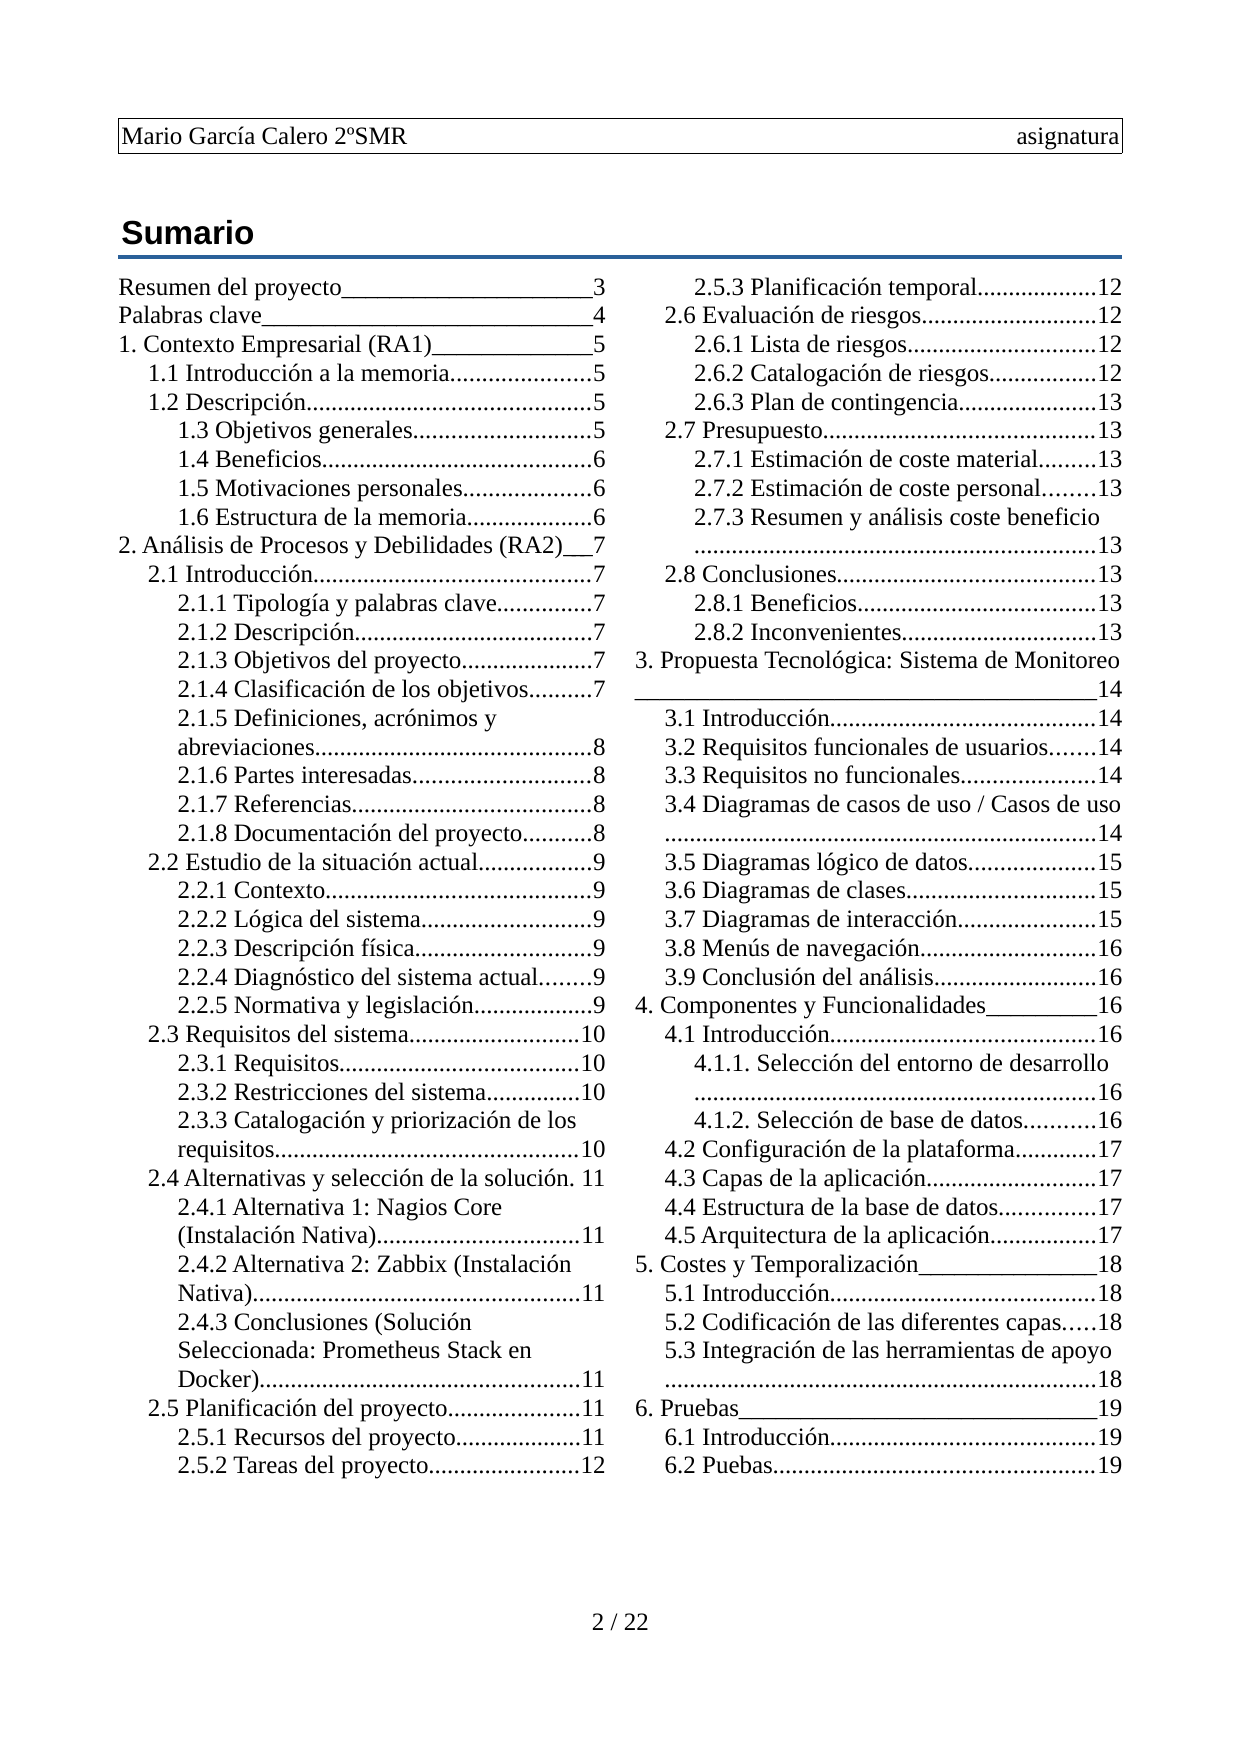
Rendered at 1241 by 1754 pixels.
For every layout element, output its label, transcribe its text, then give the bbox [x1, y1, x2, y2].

text 2.7.2 Estimación de coste personal 13 [694, 473, 1122, 502]
text 2.4.2 Alternativa 2: Zabbix (Instalación Nativa) 11 [177, 1249, 605, 1307]
text 1.2 Descripción 5 [148, 387, 605, 416]
text 4.1 Introducción 16 [664, 1019, 1122, 1048]
text 1.1 Introducción a la memoria 5 [148, 358, 605, 387]
text 2.1.6 Partes interesadas 8 [177, 761, 605, 789]
text 6. Pruebas 19 [635, 1393, 1122, 1422]
text 3.1 Introducción 14 [664, 703, 1122, 732]
text Palabras clave 4 [118, 301, 605, 329]
text 2.5.3 Planificación temporal 12 [694, 272, 1122, 301]
text 2.3.1 Requisitos 10 [177, 1048, 605, 1077]
text 2.3.2 Restricciones del sistema 10 [177, 1077, 605, 1106]
text 2.2.3 Descripción física 9 [177, 933, 605, 962]
text 2.2 Estudio de la situación actual 9 [148, 847, 605, 876]
text 1.4 Beneficios 6 [177, 444, 605, 473]
text 3.4 Diagramas de casos de uso / Casos de uso 14 [664, 789, 1122, 847]
text 5.1 Introducción 18 [664, 1278, 1122, 1307]
text 2.8.1 Beneficios 13 [694, 588, 1122, 617]
text 1.3 Objetivos generales 5 [177, 416, 605, 444]
text 2.6.1 Lista de riesgos 12 [694, 329, 1122, 358]
text 5. Costes y Temporalización 18 [635, 1249, 1122, 1278]
subtitle Sumario [118, 210, 1122, 255]
text 1.5 Motivaciones personales 6 [177, 473, 605, 502]
text 2.2.5 Normativa y legislación 9 [177, 991, 605, 1019]
text 1.6 Estructura de la memoria 6 [177, 502, 605, 531]
text 2.6 Evaluación de riesgos 12 [664, 301, 1122, 329]
text 2.7 Presupuesto 13 [664, 416, 1122, 444]
text 2.1.4 Clasificación de los objetivos 7 [177, 674, 605, 703]
text 2.4.1 Alternativa 1: Nagios Core (Instalación Nativa) 11 [177, 1192, 605, 1249]
text 2.3.3 Catalogación y priorización de los requisitos 10 [177, 1106, 605, 1163]
text 4. Componentes y Funcionalidades 16 [635, 991, 1122, 1019]
text 2.4.3 Conclusiones (Solución Seleccionada: Prometheus Stack en Docker) 11 [177, 1307, 605, 1393]
text 3.8 Menús de navegación 16 [664, 933, 1122, 962]
text 2.1.3 Objetivos del proyecto 7 [177, 646, 605, 674]
text 2.4 Alternativas y selección de la solución 11 [148, 1163, 605, 1192]
text 2.6.3 Plan de contingencia 13 [694, 387, 1122, 416]
text 2.7.1 Estimación de coste material 13 [694, 444, 1122, 473]
text 2. Análisis de Procesos y Debilidades (RA2) 7 [118, 531, 605, 559]
text 4.4 Estructura de la base de datos 17 [664, 1192, 1122, 1221]
text 2.1.7 Referencias 8 [177, 789, 605, 818]
text 5.3 Integración de las herramientas de apoyo 18 [664, 1336, 1122, 1393]
text 2.5.1 Recursos del proyecto 11 [177, 1422, 605, 1451]
text 4.2 Configuración de la plataforma 17 [664, 1134, 1122, 1163]
text 2.6.2 Catalogación de riesgos 12 [694, 358, 1122, 387]
text 2.1 Introducción 7 [148, 559, 605, 588]
text 2.1.1 Tipología y palabras clave 7 [177, 588, 605, 617]
text 4.5 Arquitectura de la aplicación 17 [664, 1221, 1122, 1249]
text 5.2 Codificación de las diferentes capas 18 [664, 1307, 1122, 1336]
text 2.1.2 Descripción 7 [177, 617, 605, 646]
text 3.5 Diagramas lógico de datos 15 [664, 847, 1122, 876]
text 4.3 Capas de la aplicación 17 [664, 1163, 1122, 1192]
text 3.2 Requisitos funcionales de usuarios 14 [664, 732, 1122, 761]
text 3. Propuesta Tecnológica: Sistema de Monitoreo 14 [635, 646, 1122, 703]
text 3.7 Diagramas de interacción 15 [664, 904, 1122, 933]
text 1. Contexto Empresarial (RA1) 5 [118, 329, 605, 358]
text 4.1.1. Selección del entorno de desarrollo 16 [694, 1048, 1122, 1106]
text 3.3 Requisitos no funcionales 14 [664, 761, 1122, 789]
text 2.7.3 Resumen y análisis coste beneficio 13 [694, 502, 1122, 559]
text 2.8 Conclusiones 13 [664, 559, 1122, 588]
text 3.6 Diagramas de clases 15 [664, 876, 1122, 904]
text 2.5 Planificación del proyecto 11 [148, 1393, 605, 1422]
text 3.9 Conclusión del análisis 16 [664, 962, 1122, 991]
text 2.2.4 Diagnóstico del sistema actual 9 [177, 962, 605, 991]
text 2.2.1 Contexto 9 [177, 876, 605, 904]
text 2.2.2 Lógica del sistema 9 [177, 904, 605, 933]
text 2.8.2 Inconvenientes 13 [694, 617, 1122, 646]
text 6.2 Puebas 19 [664, 1451, 1122, 1479]
text 2.1.5 Definiciones, acrónimos y abreviaciones 8 [177, 703, 605, 761]
text 2.1.8 Documentación del proyecto 8 [177, 818, 605, 847]
text 2.5.2 Tareas del proyecto 12 [177, 1451, 605, 1479]
text 2.3 Requisitos del sistema 10 [148, 1019, 605, 1048]
text 4.1.2. Selección de base de datos 16 [694, 1106, 1122, 1134]
text 6.1 Introducción 19 [664, 1422, 1122, 1451]
text Resumen del proyecto 3 [118, 272, 605, 301]
